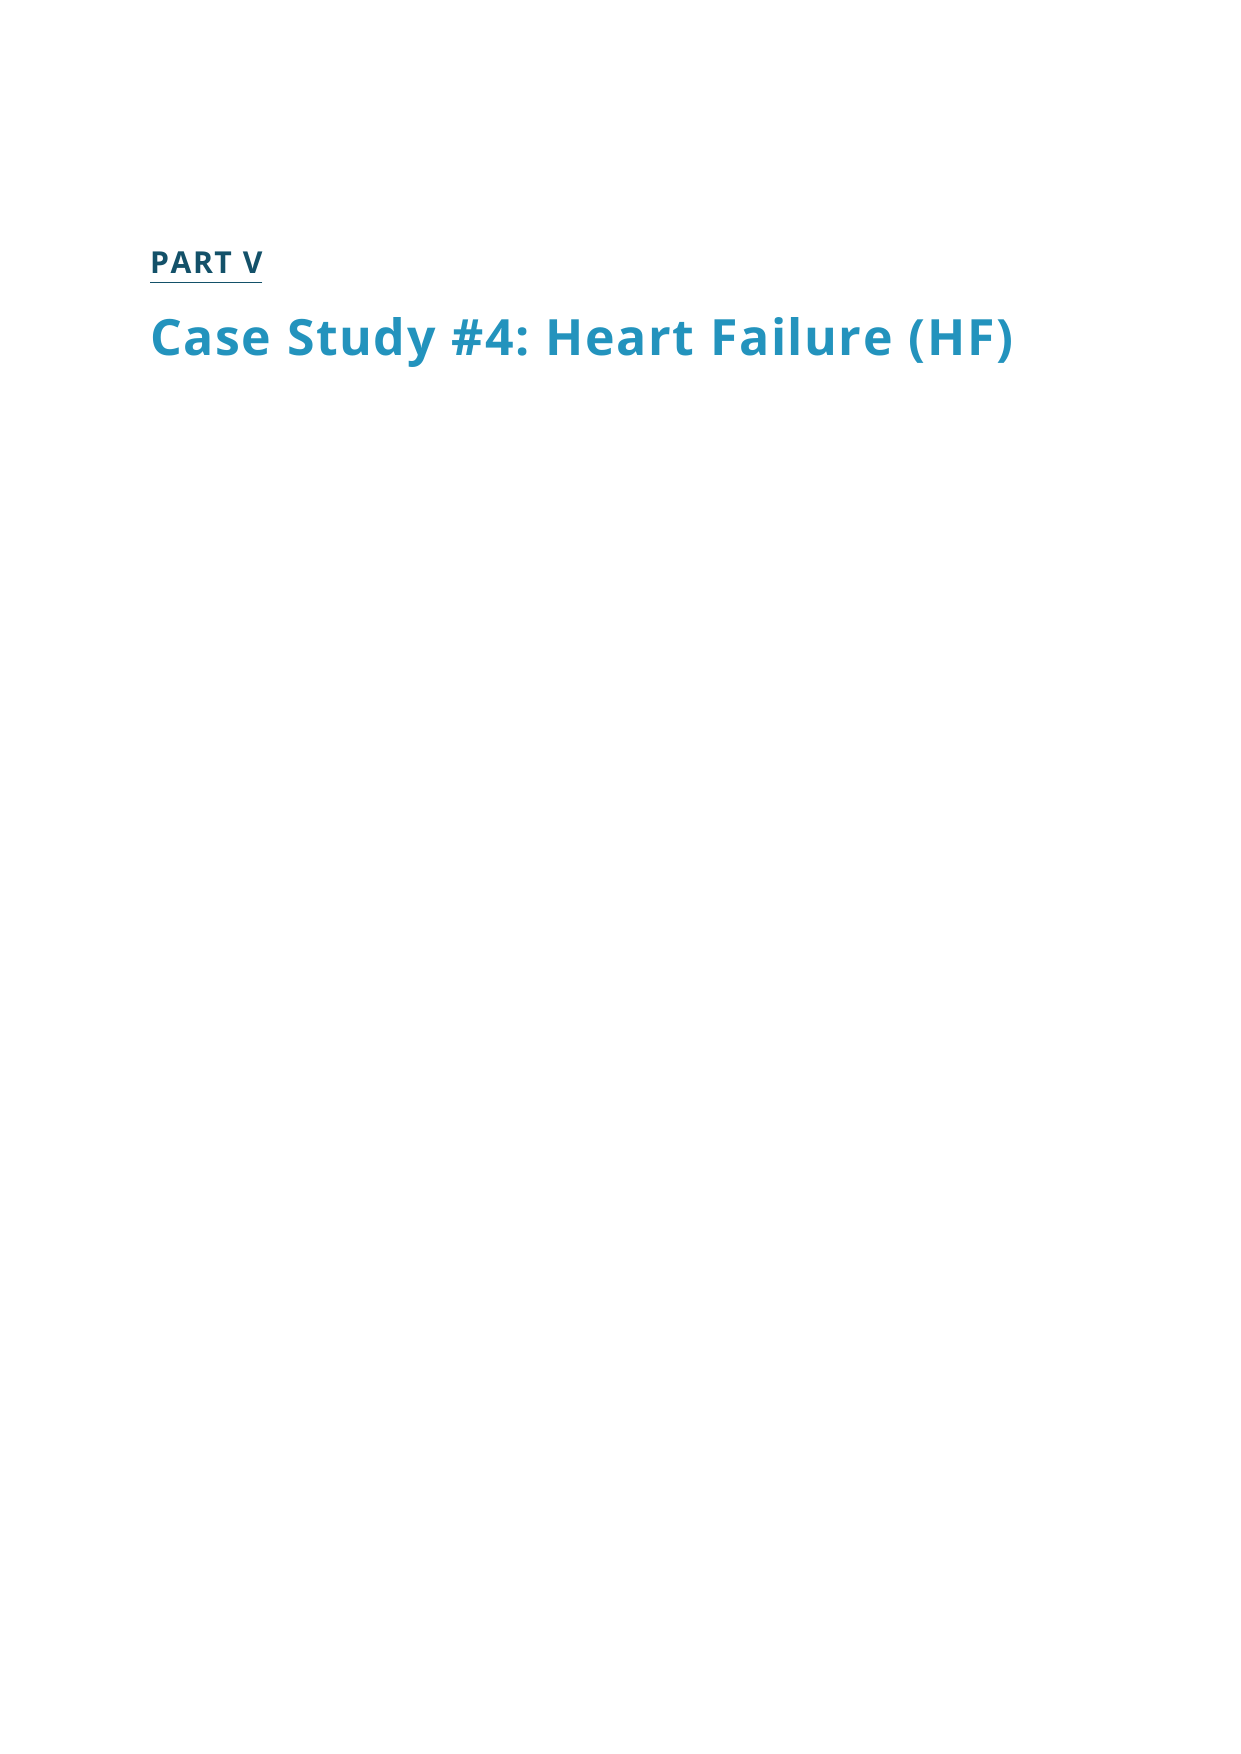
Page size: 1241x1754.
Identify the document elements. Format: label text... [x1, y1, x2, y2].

subtitle PART V [150, 241, 1090, 283]
subtitle Case Study #4: Heart Failure (HF) [150, 302, 1090, 370]
